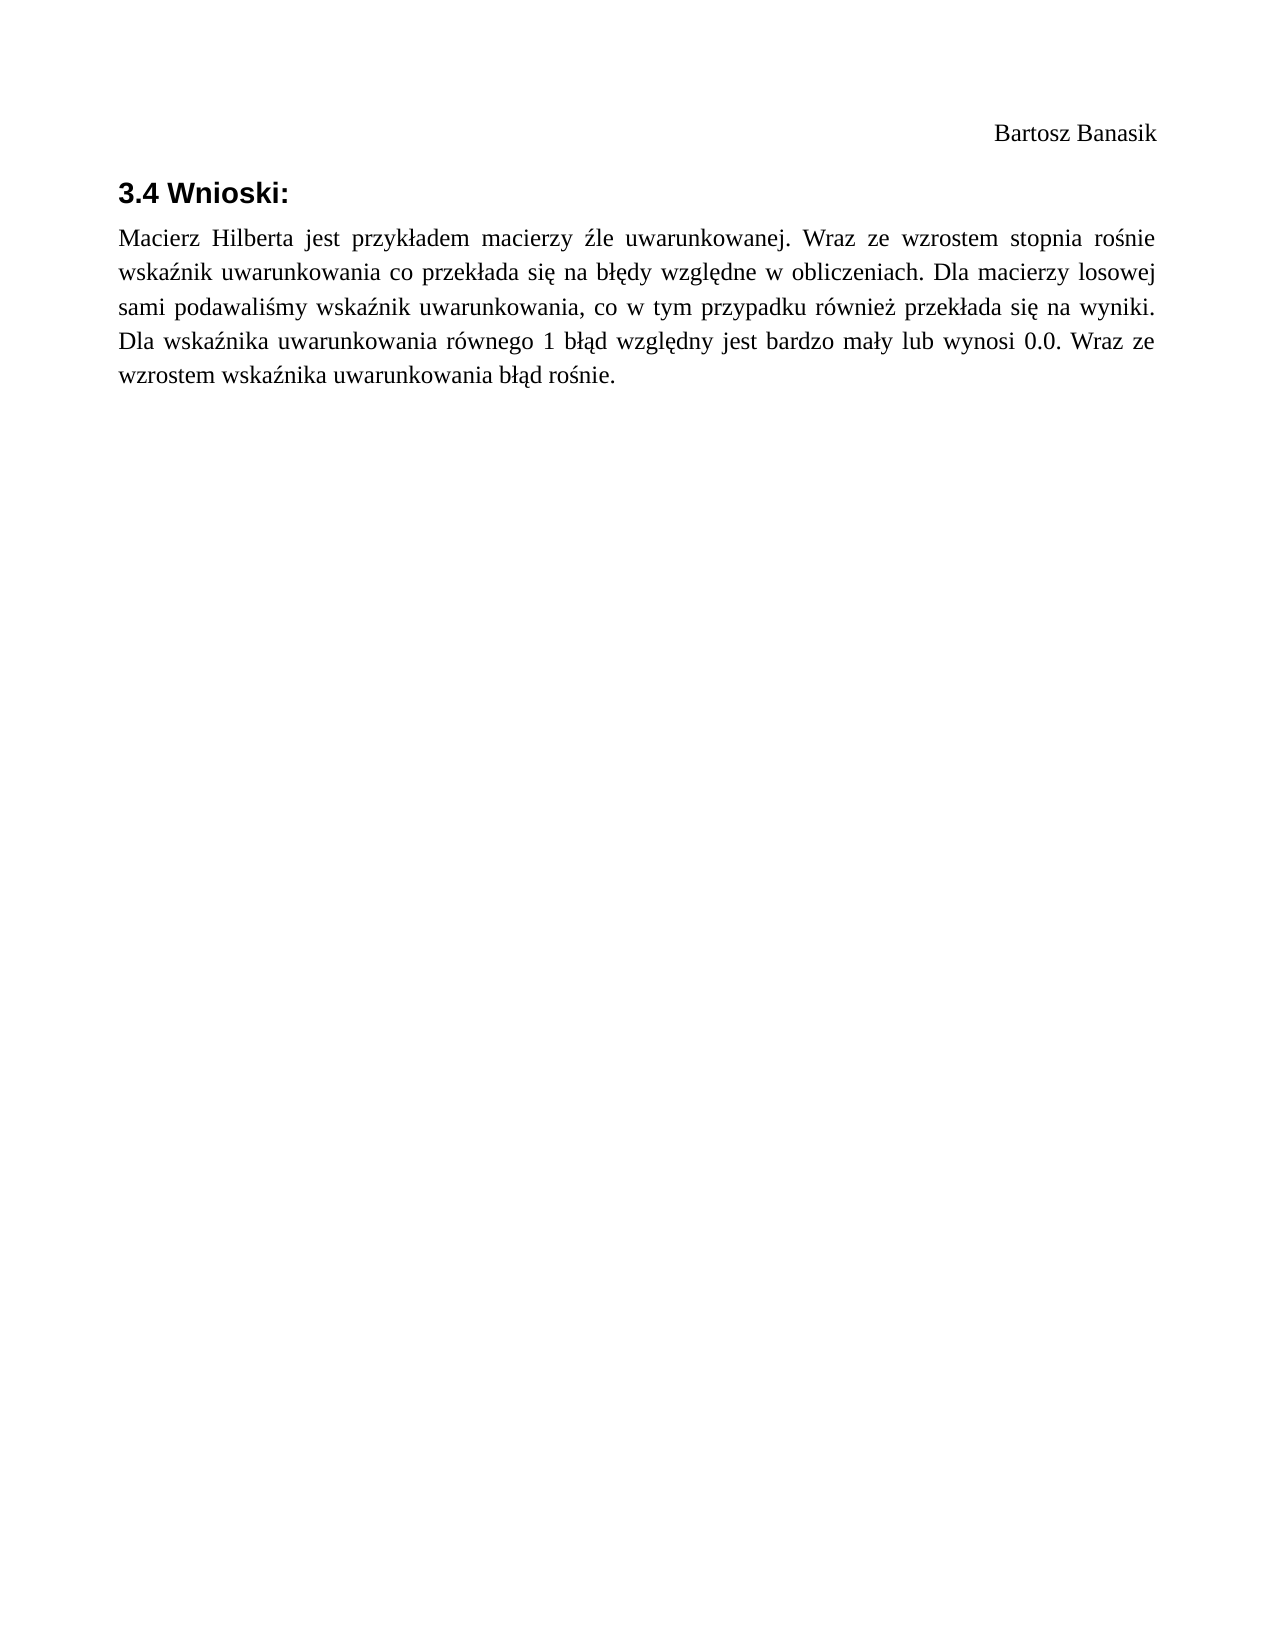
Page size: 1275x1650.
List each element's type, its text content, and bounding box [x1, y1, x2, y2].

subtitle 3.4 Wnioski: [118, 176, 1157, 210]
text Macierz Hilberta jest przykładem macierzy źle uwarunkowanej. Wraz ze wzrostem stopnia rośnie wskaźnik uwarunkowania co przekłada się na błędy względne w obliczeniach. Dla macierzy losowej sami podawaliśmy wskaźnik uwarunkowania, co w tym przypadku również przekłada się na wyniki. Dla wskaźnika uwarunkowania równego 1 błąd względny jest bardzo mały lub wynosi 0.0. Wraz ze wzrostem wskaźnika uwarunkowania błąd rośnie. [118, 223, 1157, 389]
